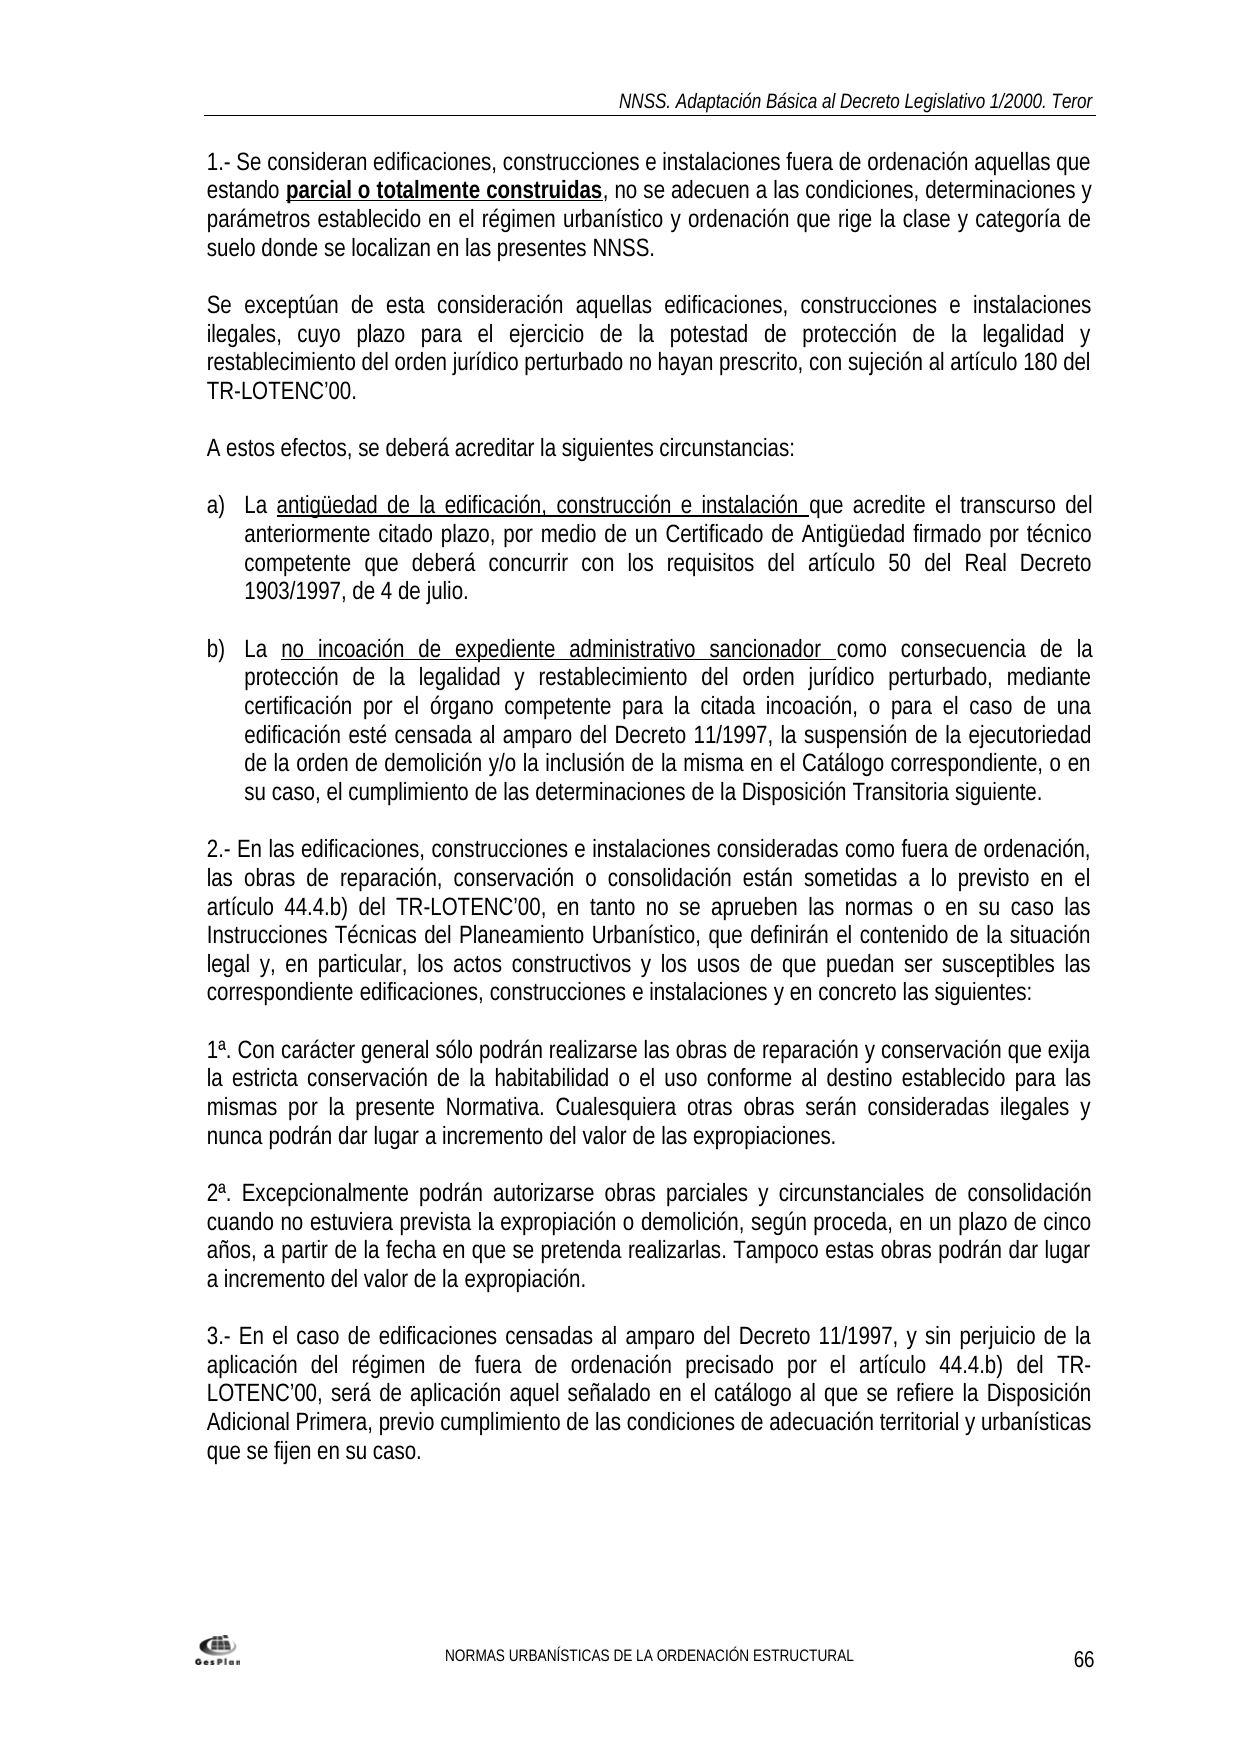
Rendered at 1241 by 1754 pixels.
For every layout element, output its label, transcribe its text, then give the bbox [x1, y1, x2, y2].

list La antigüedad de la edificación, construcción e instalación que acredite el transcurso del anteriormente citado plazo, por medio de un Certificado de Antigüedad firmado por técnico competente que deberá concurrir con los requisitos del artículo 50 del Real Decreto 1903/1997, de 4 de julio. [207, 490, 1093, 605]
text A estos efectos, se deberá acreditar la siguientes circunstancias: [207, 433, 1109, 462]
text 1.- Se consideran edificaciones, construcciones e instalaciones fuera de ordenación aquellas que estando parcial o totalmente construidas, no se adecuen a las condiciones, determinaciones y parámetros establecido en el régimen urbanístico y ordenación que rige la clase y categoría de suelo donde se localizan en las presentes NNSS. [207, 147, 1093, 261]
text 3.- En el caso de edificaciones censadas al amparo del Decreto 11/1997, y sin perjuicio de la aplicación del régimen de fuera de ordenación precisado por el artículo 44.4.b) del TR- LOTENC’00, será de aplicación aquel señalado en el catálogo al que se refiere la Disposición Adicional Primera, previo cumplimiento de las condiciones de adecuación territorial y urbanísticas que se fijen en su caso. [207, 1321, 1093, 1464]
text 2.- En las edificaciones, construcciones e instalaciones consideradas como fuera de ordenación, las obras de reparación, conservación o consolidación están sometidas a lo previsto en el artículo 44.4.b) del TR-LOTENC’00, en tanto no se aprueben las normas o en su caso las Instrucciones Técnicas del Planeamiento Urbanístico, que definirán el contenido de la situación legal y, en particular, los actos constructivos y los usos de que puedan ser susceptibles las correspondiente edificaciones, construcciones e instalaciones y en concreto las siguientes: [207, 834, 1093, 1006]
text Se exceptúan de esta consideración aquellas edificaciones, construcciones e instalaciones ilegales, cuyo plazo para el ejercicio de la potestad de protección de la legalidad y restablecimiento del orden jurídico perturbado no hayan prescrito, con sujeción al artículo 180 del TR-LOTENC’00. [207, 290, 1093, 404]
list La no incoación de expediente administrativo sancionador como consecuencia de la protección de la legalidad y restablecimiento del orden jurídico perturbado, mediante certificación por el órgano competente para la citada incoación, o para el caso de una edificación esté censada al amparo del Decreto 11/1997, la suspensión de la ejecutoriedad de la orden de demolición y/o la inclusión de la misma en el Catálogo correspondiente, o en su caso, el cumplimiento de las determinaciones de la Disposición Transitoria siguiente. [207, 634, 1093, 806]
text 1ª. Con carácter general sólo podrán realizarse las obras de reparación y conservación que exija la estricta conservación de la habitabilidad o el uso conforme al destino establecido para las mismas por la presente Normativa. Cualesquiera otras obras serán consideradas ilegales y nunca podrán dar lugar a incremento del valor de las expropiaciones. [207, 1035, 1093, 1149]
picture [195, 1635, 240, 1665]
text 2ª. Excepcionalmente podrán autorizarse obras parciales y circunstanciales de consolidación cuando no estuviera prevista la expropiación o demolición, según proceda, en un plazo de cinco años, a partir de la fecha en que se pretenda realizarlas. Tampoco estas obras podrán dar lugar a incremento del valor de la expropiación. [207, 1178, 1093, 1292]
